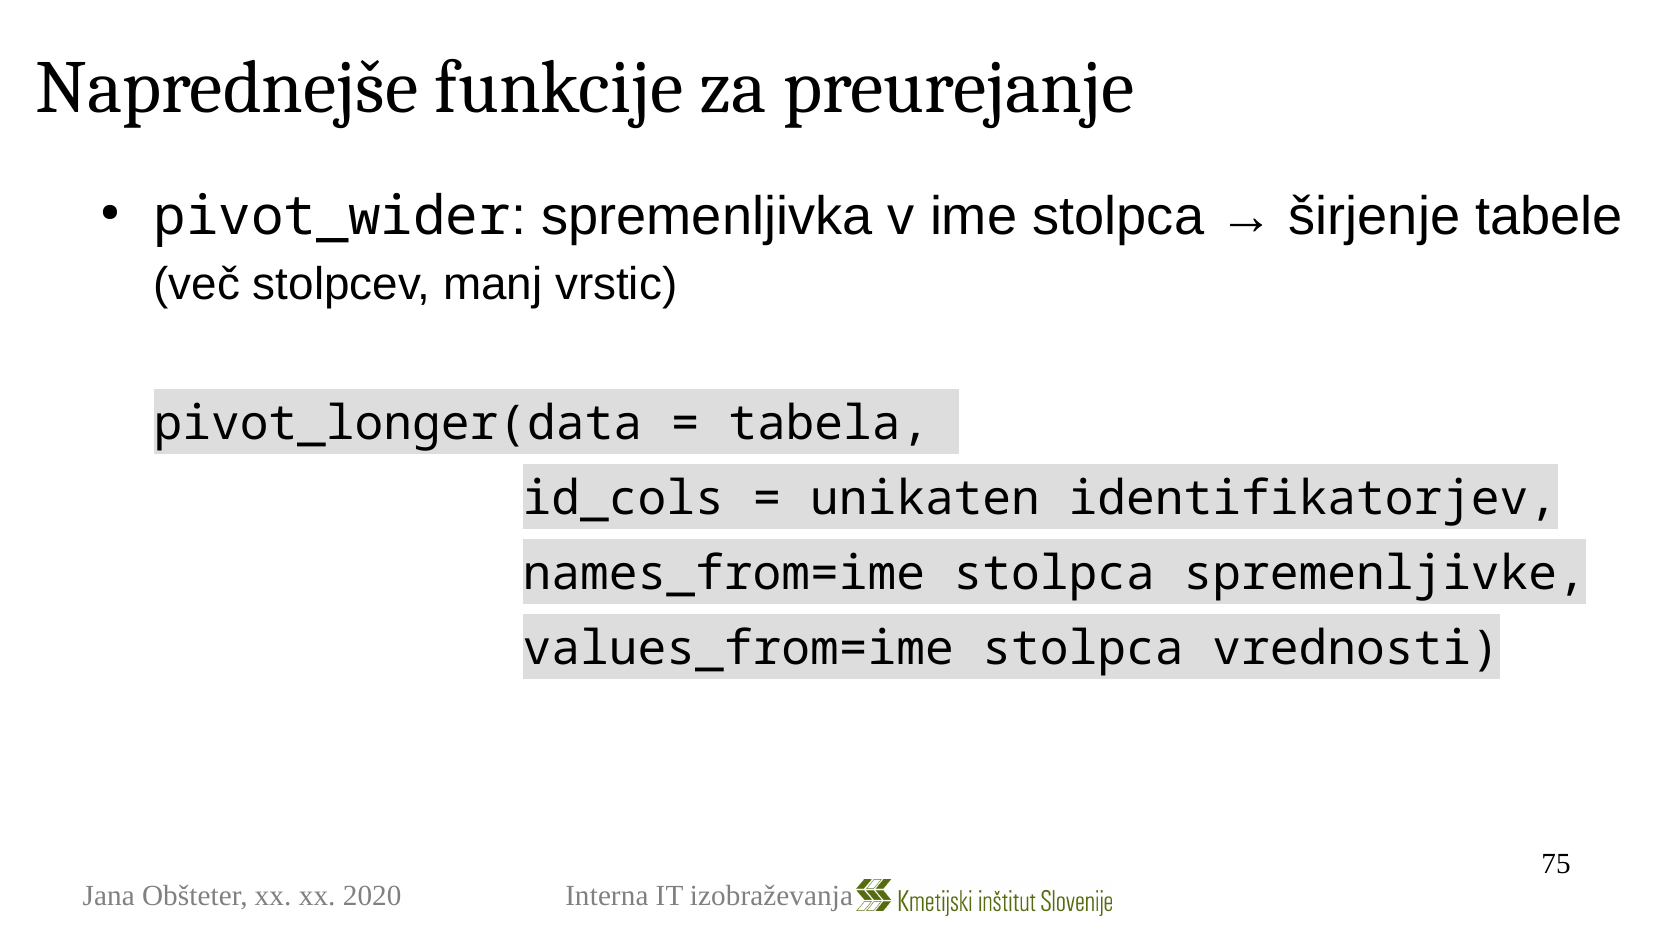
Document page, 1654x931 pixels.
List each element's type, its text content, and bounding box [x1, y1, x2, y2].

title Naprednejše funkcije za preurejanje [35, 21, 1524, 154]
picture [856, 879, 1112, 916]
list pivot_wider: spremenljivka v ime stolpca → širjenje tabele (več stolpcev, manj vrstic) pivot_longer(data = tabela, id_cols = unikaten identifikatorjev, names_from=ime stolpca spremenljivke, values_from=ime stolpca vrednosti) [82, 165, 1642, 827]
